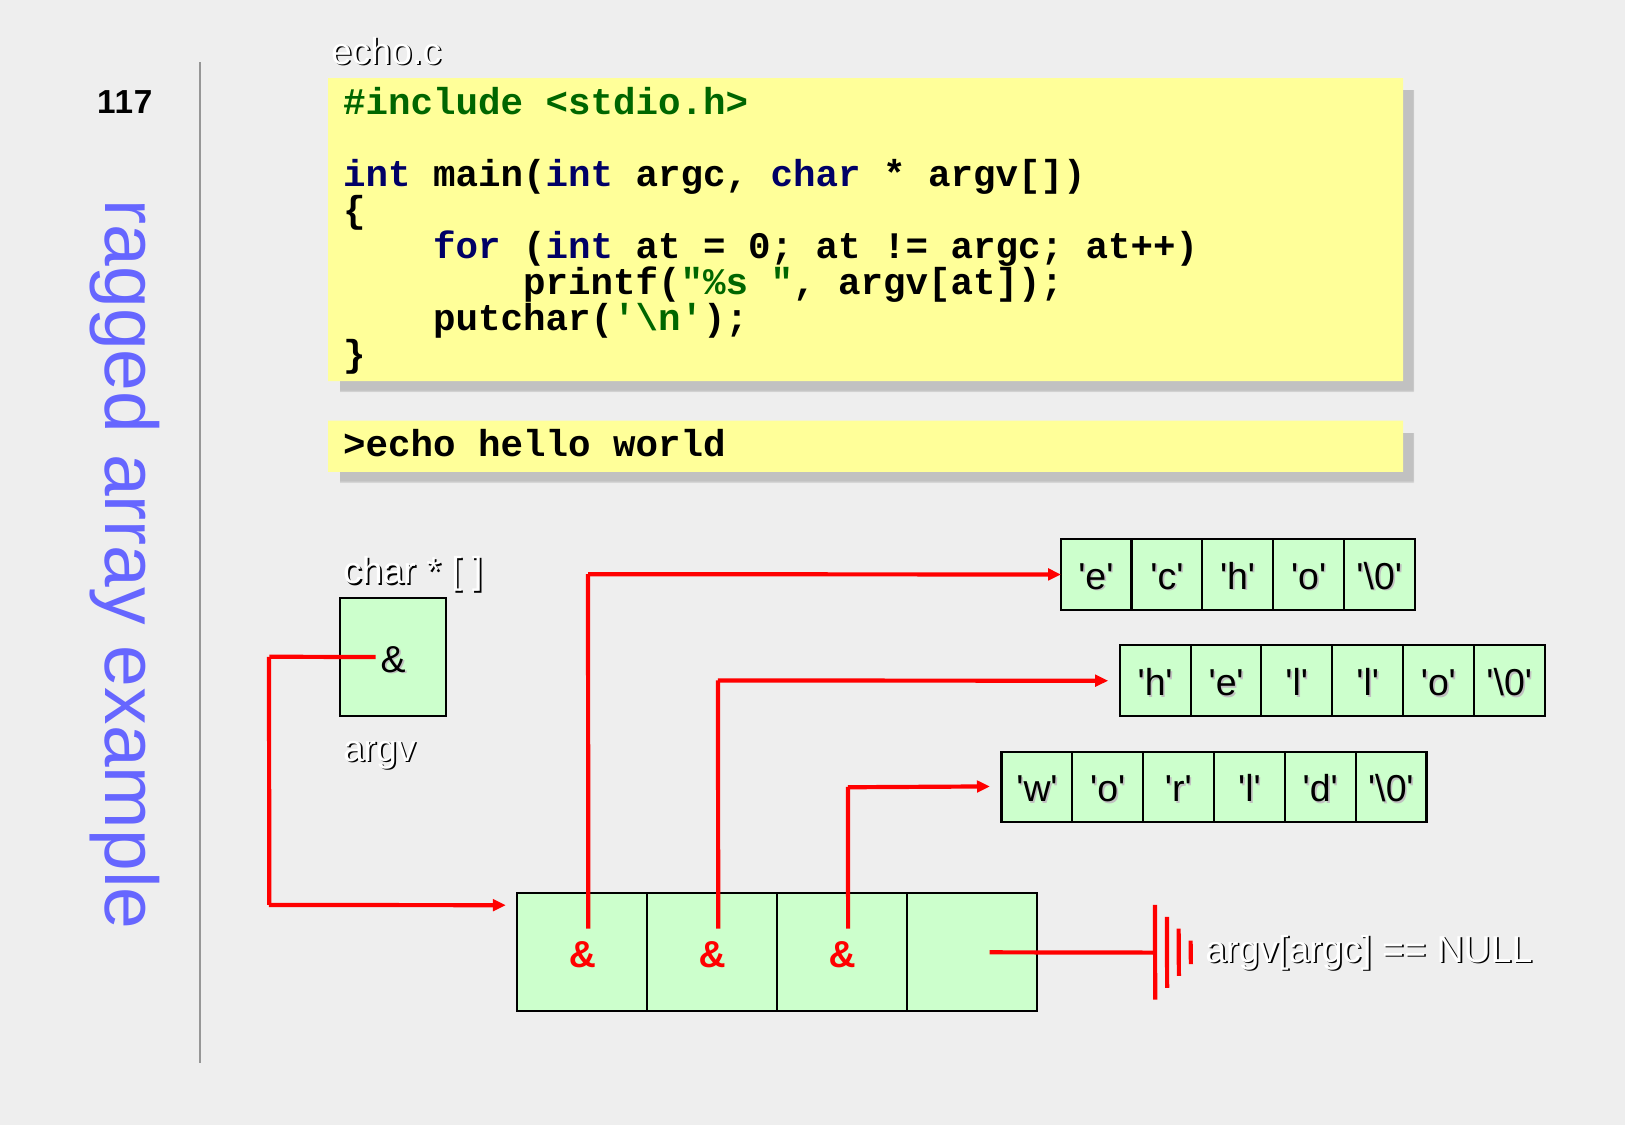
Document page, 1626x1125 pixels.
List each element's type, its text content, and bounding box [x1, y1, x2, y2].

text_box 'd' [1284, 751, 1355, 823]
text_box 'r' [1143, 751, 1214, 823]
text_box & [517, 893, 647, 1012]
text_box argv [328, 715, 530, 777]
text_box 'h' [1202, 538, 1273, 610]
text_box & [777, 893, 906, 1012]
text_box 'e' [1060, 538, 1131, 610]
text_box 'o' [1273, 538, 1343, 610]
text_box 'o' [1403, 645, 1473, 716]
text_box & [647, 893, 777, 1012]
text_box 'h' [1119, 645, 1191, 716]
text_box '\0' [1473, 645, 1545, 716]
text_box echo.c [316, 18, 541, 80]
text_box 'w' [1001, 751, 1073, 823]
text_box 'l' [1214, 751, 1284, 823]
text_box 'e' [1191, 645, 1261, 716]
text_box 'l' [1261, 645, 1332, 716]
text_box argv[argc] == NULL [1190, 916, 1626, 978]
title ragged array example [50, 66, 188, 1063]
text_box 'l' [1332, 645, 1403, 716]
text_box & [340, 600, 447, 715]
text_box '\0' [1355, 751, 1427, 823]
text_box >echo hello world [328, 420, 1404, 472]
text_box 'c' [1131, 538, 1202, 610]
text_box char * [ ] [328, 538, 553, 600]
text_box '\0' [1343, 538, 1415, 610]
text_box [906, 893, 1037, 1012]
text_box 'o' [1073, 751, 1143, 823]
text_box #include <stdio.h> int main(int argc, char * argv[]) { for (int at = 0; at != argc; at++) printf("%s ", argv[at]); putchar('\n'); } [328, 78, 1404, 382]
